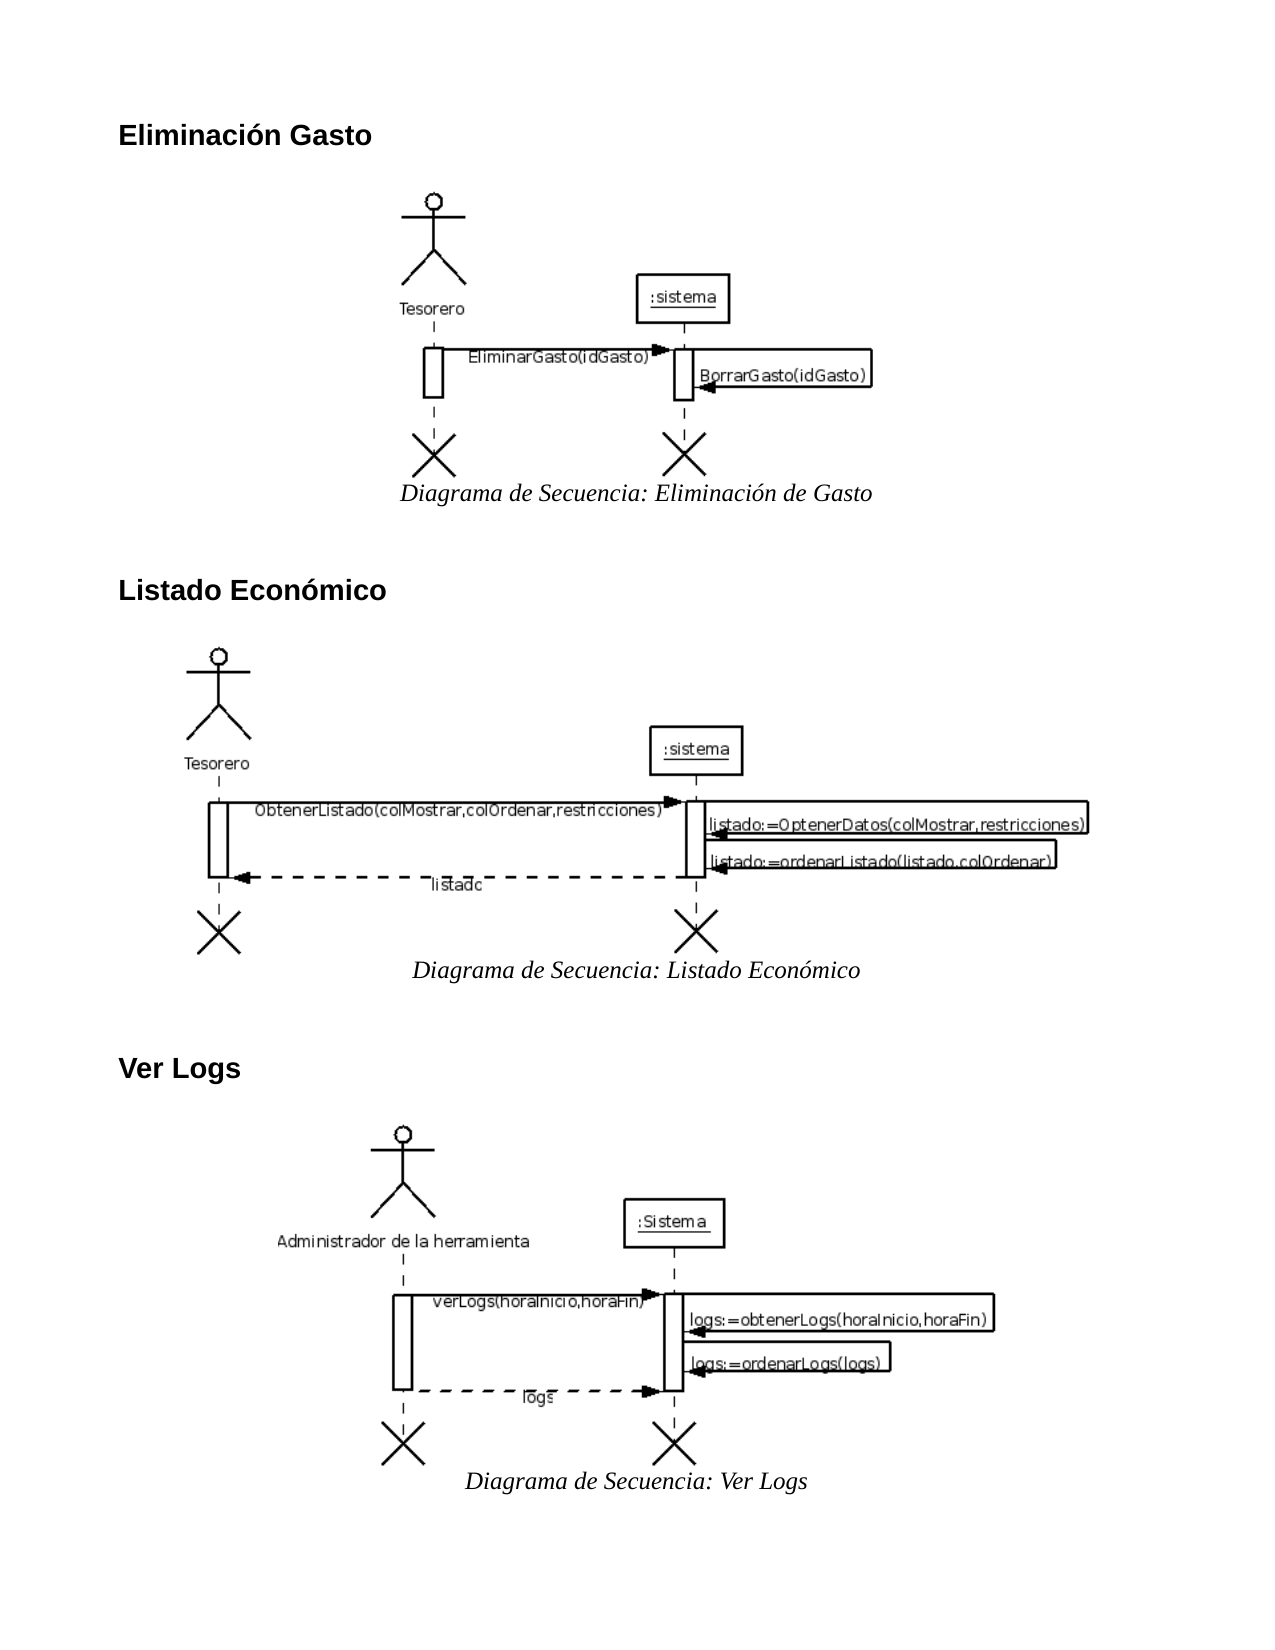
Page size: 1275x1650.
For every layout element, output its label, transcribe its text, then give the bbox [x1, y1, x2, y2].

subtitle Ver Logs [118, 1051, 1157, 1084]
text Diagrama de Secuencia: Eliminación de Gasto [399, 479, 876, 507]
subtitle Eliminación Gasto [118, 118, 1157, 152]
picture [184, 631, 1092, 956]
picture [278, 1109, 998, 1467]
subtitle Listado Económico [118, 573, 1157, 607]
text Diagrama de Secuencia: Ver Logs [278, 1467, 997, 1495]
text Diagrama de Secuencia: Listado Económico [184, 956, 1091, 984]
picture [399, 176, 877, 479]
